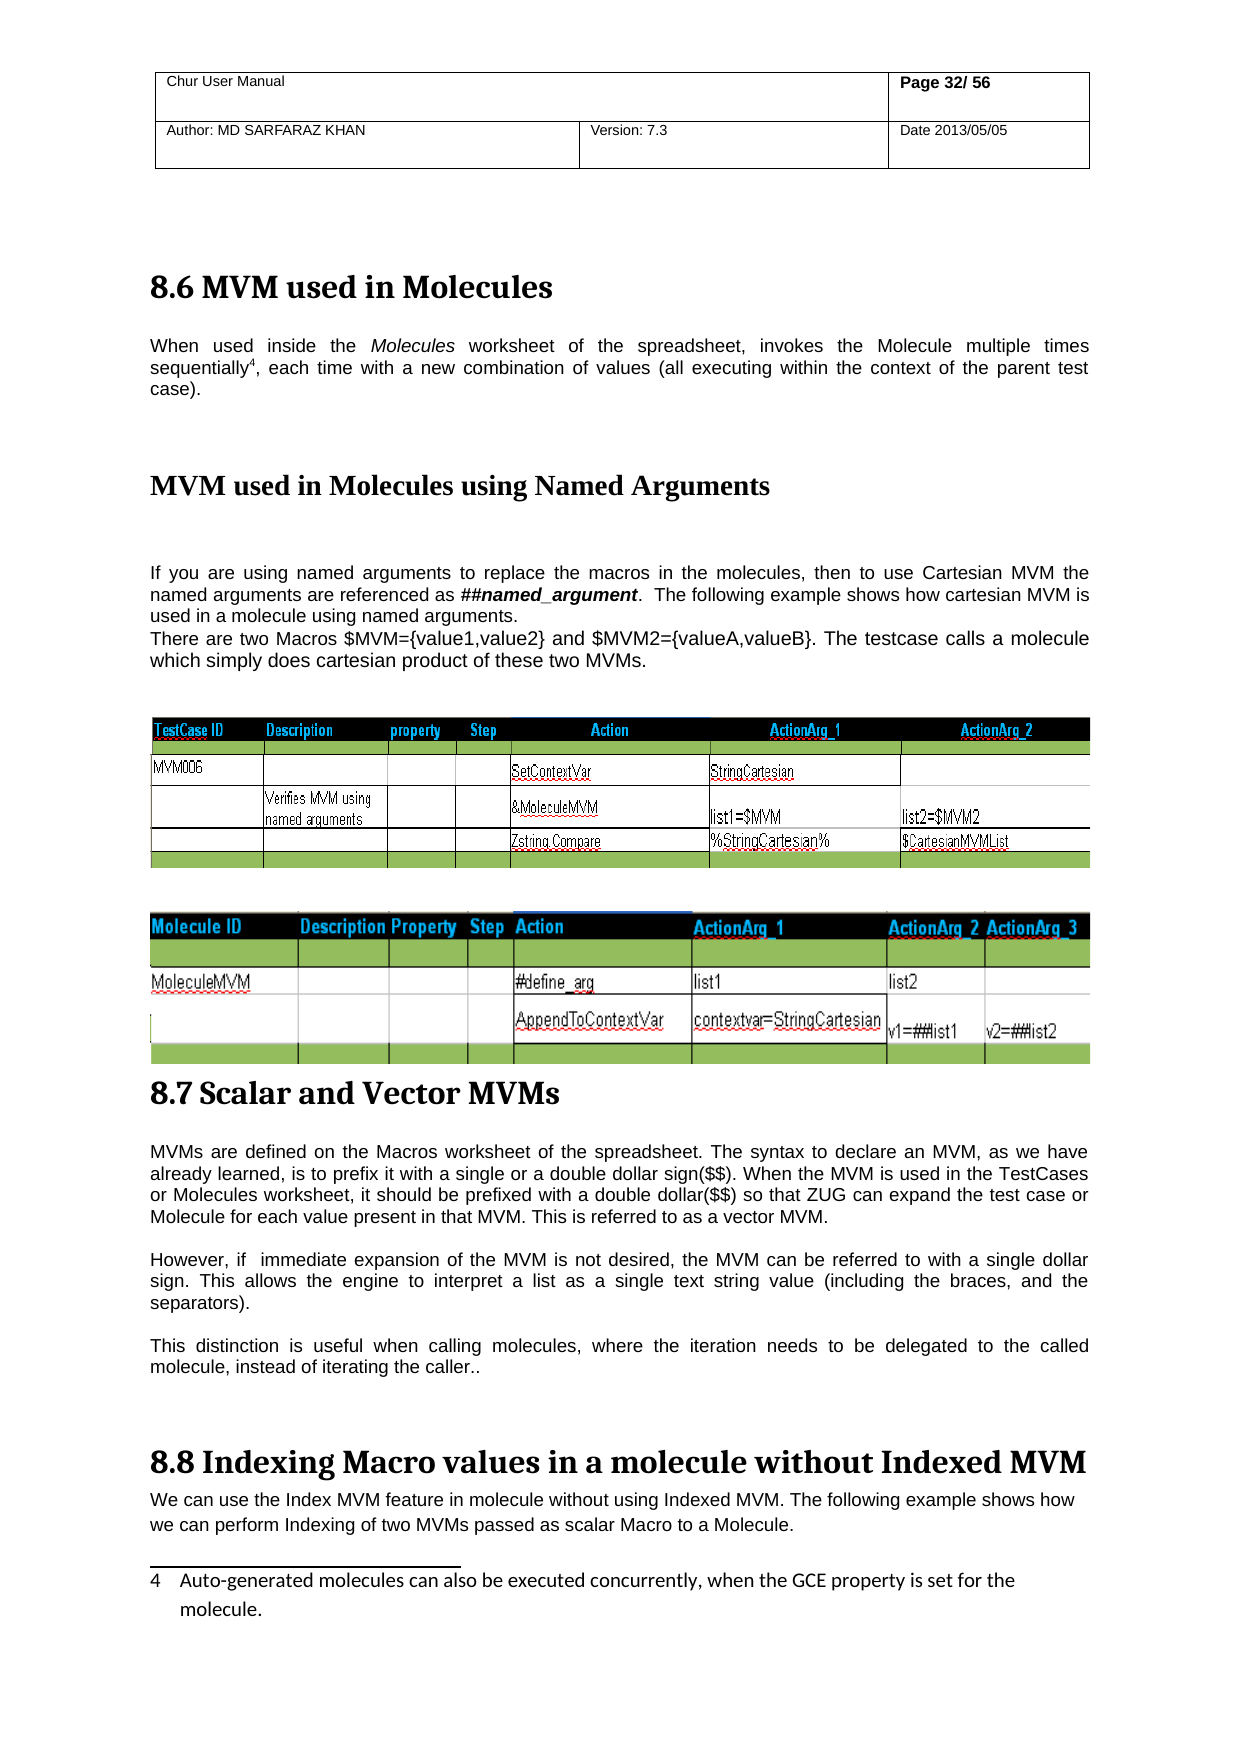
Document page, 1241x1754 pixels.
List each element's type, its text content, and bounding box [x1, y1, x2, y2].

text We can use the Index MVM feature in molecule without using Indexed MVM. The following example shows how we can perform Indexing of two MVMs passed as scalar Macro to a Molecule. [150, 1489, 1090, 1535]
text However, if immediate expansion of the MVM is not desired, the MVM can be referred to with a single dollar sign. This allows the engine to interpret a list as a single text string value (including the braces, and the separators). [150, 1248, 1090, 1313]
text If you are using named arguments to replace the macros in the molecules, then to use Cartesian MVM the named arguments are referenced as ##named_argument. The following example shows how cartesian MVM is used in a molecule using named arguments. [150, 562, 1090, 627]
picture [150, 717, 1091, 868]
text There are two Macros $MVM={value1,value2} and $MVM2={valueA,valueB}. The testcase calls a molecule which simply does cartesian product of these two MVMs. [150, 627, 1090, 672]
text Auto-generated molecules can also be executed concurrently, when the GCE property is set for the molecule. [150, 1567, 1090, 1622]
text MVMs are defined on the Macros worksheet of the spreadsheet. The syntax to declare an MVM, as we have already learned, is to prefix it with a single or a double dollar sign($$). When the MVM is used in the TestCases or Molecules worksheet, it should be prefixed with a double dollar($$) so that ZUG can expand the test case or Molecule for each value present in that MVM. This is referred to as a vector MVM. [150, 1141, 1090, 1227]
text When used inside the Molecules worksheet of the spreadsheet, invokes the Molecule multiple times sequentially, each time with a new combination of values (all executing within the context of the parent test case). [150, 335, 1090, 399]
text This distinction is useful when calling molecules, where the iteration needs to be delegated to the called molecule, instead of iterating the caller.. [150, 1335, 1090, 1378]
subtitle 8.6 MVM used in Molecules [150, 268, 1090, 307]
picture [150, 911, 1091, 1064]
subtitle 8.8 Indexing Macro values in a molecule without Indexed MVM [150, 1444, 1090, 1482]
subtitle 8.7 Scalar and Vector MVMs [150, 1074, 1090, 1113]
subtitle MVM used in Molecules using Named Arguments [150, 468, 1090, 501]
